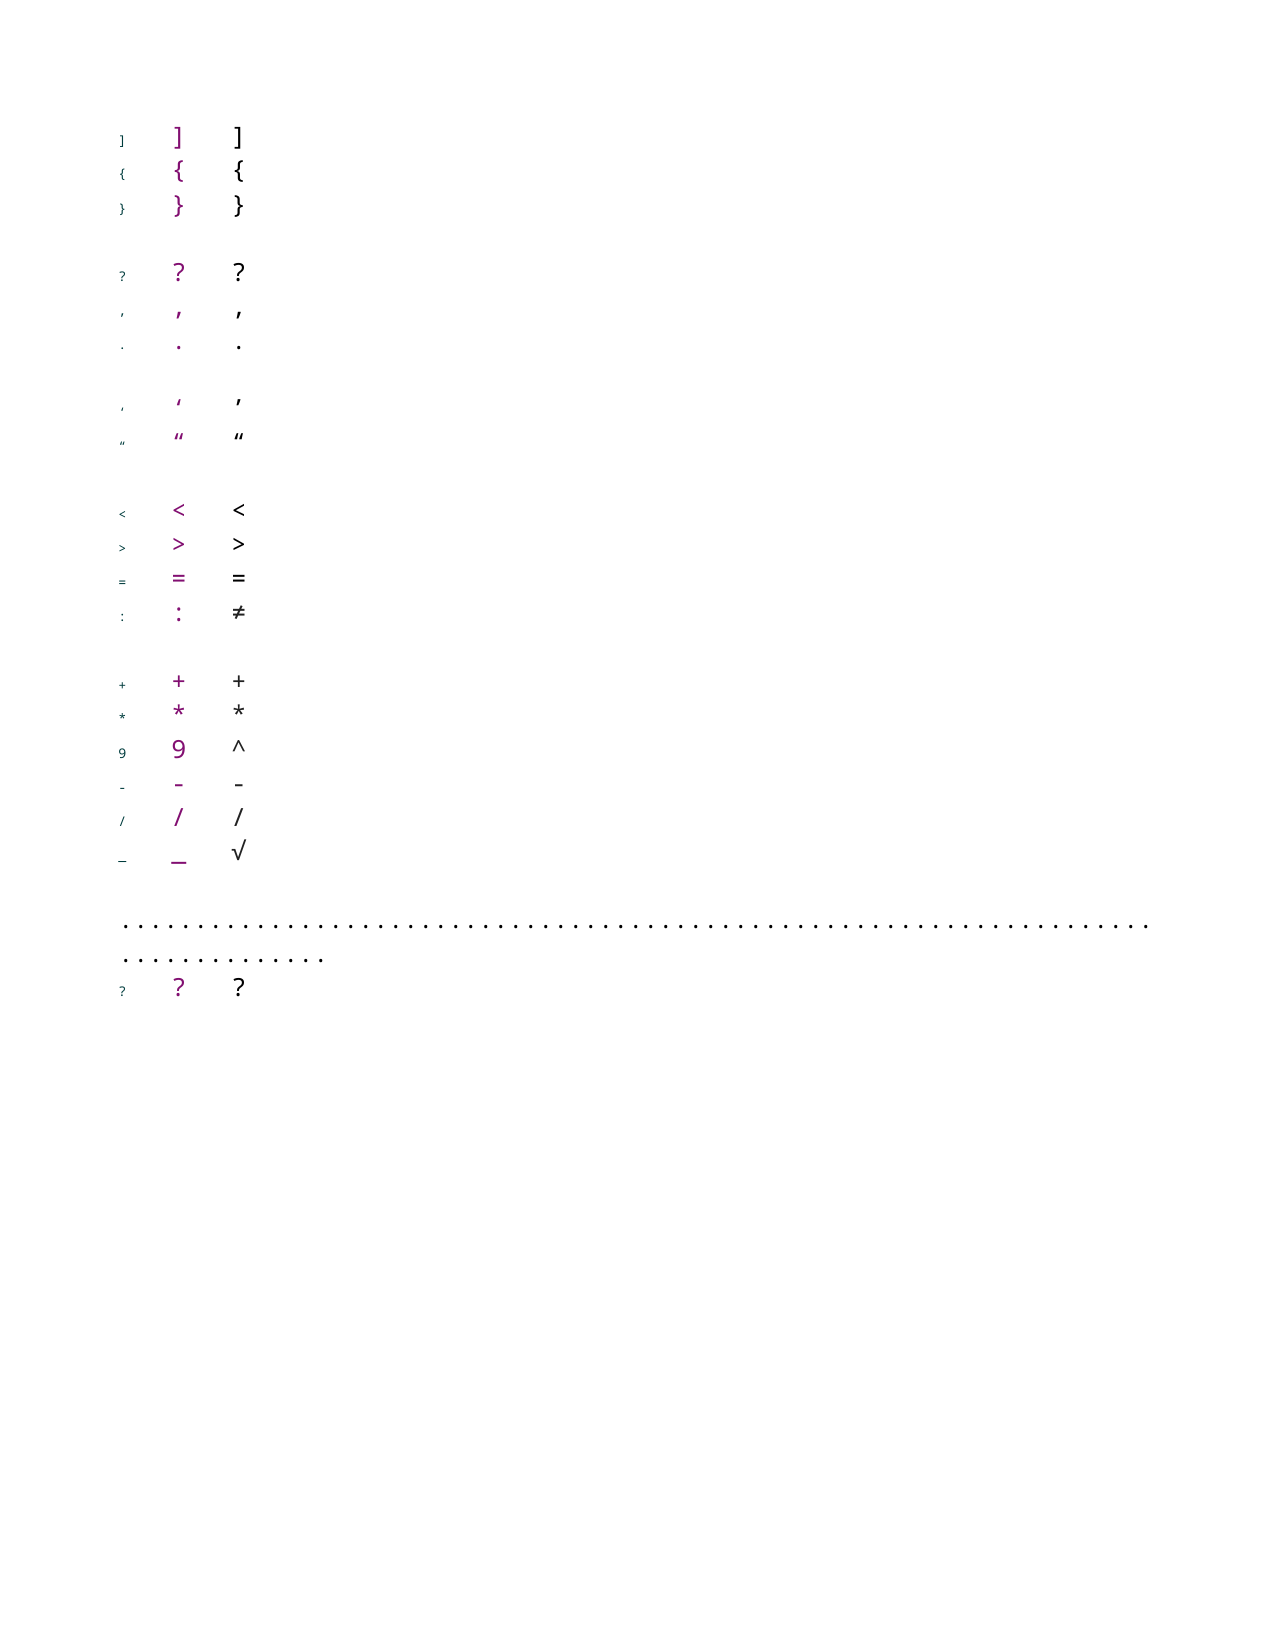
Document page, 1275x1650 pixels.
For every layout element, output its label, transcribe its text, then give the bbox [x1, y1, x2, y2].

text - - - [118, 765, 1157, 799]
text > > > [118, 527, 1157, 561]
text ] ] ] [118, 118, 1157, 152]
text } } } [118, 186, 1157, 220]
text . . . [118, 322, 1157, 357]
text ? ? ? [118, 254, 1157, 288]
text ‘ ‘ ’ [118, 391, 1157, 425]
text { { { [118, 152, 1157, 186]
text = = = [118, 561, 1157, 595]
text < < < [118, 493, 1157, 527]
text * * * [118, 697, 1157, 731]
text + + + [118, 663, 1157, 697]
text 9 9 ^ [118, 731, 1157, 765]
text “ “ “ [118, 425, 1157, 459]
text / / / [118, 799, 1157, 833]
text ................................................................................... [118, 902, 1157, 970]
text ? ? ? [118, 970, 1157, 1004]
text _ _ √ [118, 833, 1157, 867]
text : : ≠ [118, 595, 1157, 629]
text , , , [118, 288, 1157, 322]
